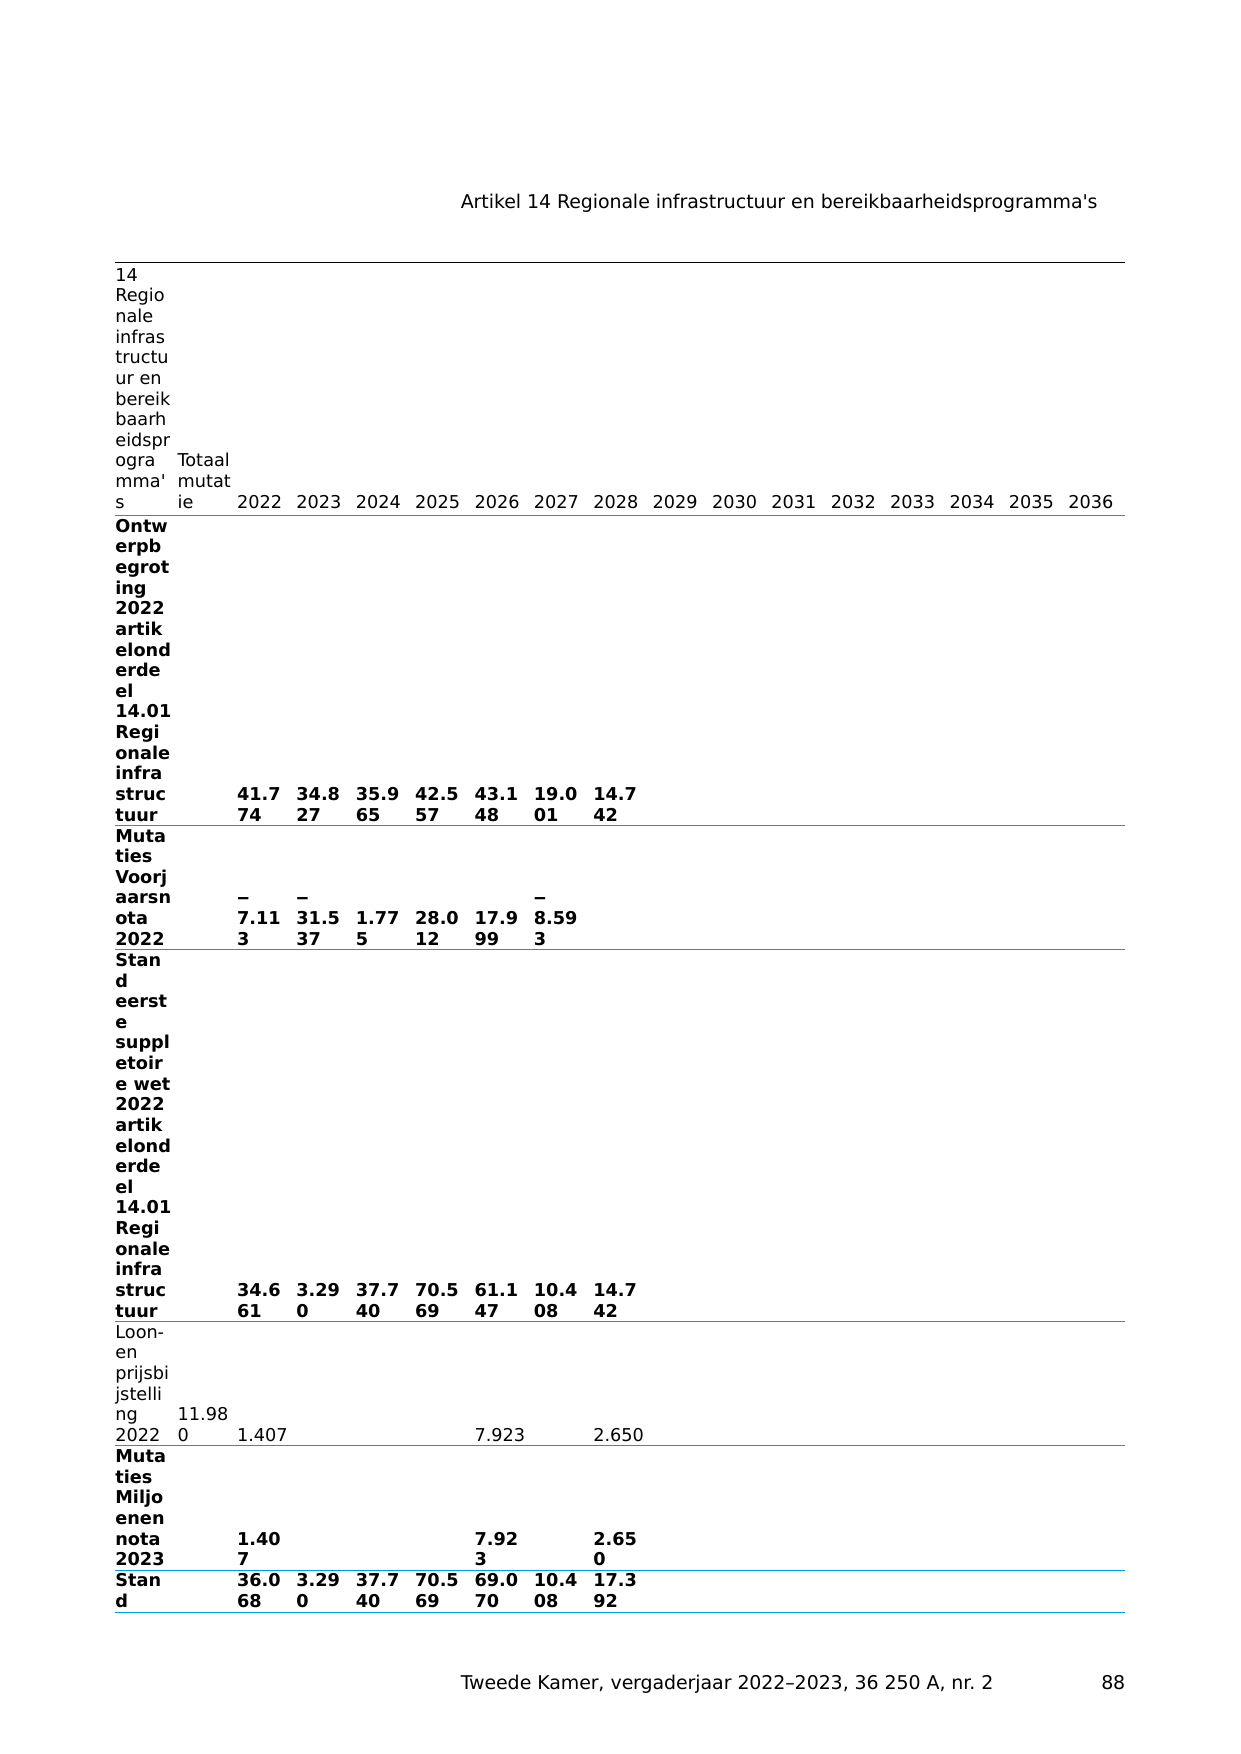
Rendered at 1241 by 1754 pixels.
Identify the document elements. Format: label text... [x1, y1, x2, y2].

table_cell 1.407 [234, 1322, 293, 1445]
table_cell [1065, 826, 1125, 949]
table_cell [650, 1446, 709, 1570]
table_cell 2033 [887, 263, 946, 515]
table_cell ‒ 7.113 [234, 826, 293, 949]
table_cell [175, 1446, 234, 1570]
table_cell 1.775 [353, 826, 412, 949]
table_cell 34.827 [293, 516, 353, 825]
table_cell [946, 1322, 1006, 1445]
table_cell [946, 1446, 1006, 1570]
table_cell 7.923 [471, 1446, 531, 1570]
table_cell 2028 [590, 263, 649, 515]
table_cell [709, 826, 768, 949]
table_header Tabel 14 Artikel 14 Regionale infrastructuur en bereikbaarheidsprogramma's (bedragen x €1.000) [115, 236, 1125, 261]
table_cell 2022 [234, 263, 293, 515]
table_cell [412, 1322, 471, 1445]
table_cell 2032 [828, 263, 887, 515]
table_cell 2027 [531, 263, 590, 515]
table_cell 2036 [1065, 263, 1125, 515]
table_cell [1065, 1571, 1125, 1611]
table_cell [1006, 1322, 1065, 1445]
table_cell [887, 826, 946, 949]
table_cell 2026 [471, 263, 531, 515]
table_cell 14 Regionale infrastructuur en bereikbaarheidsprogramma's [115, 263, 174, 515]
table_cell 70.569 [412, 1571, 471, 1611]
table_cell [175, 1571, 234, 1611]
table_cell 14.742 [590, 516, 649, 825]
table_cell Mutaties Miljoenennota 2023 [115, 1446, 174, 1570]
table_cell 37.740 [353, 1571, 412, 1611]
table_cell [590, 826, 649, 949]
table_cell [828, 1446, 887, 1570]
table_cell [828, 1322, 887, 1445]
table_cell 2035 [1006, 263, 1065, 515]
table_cell 2.650 [590, 1322, 649, 1445]
table_cell Stand eerste suppletoire wet 2022 artikelonderdeel 14.01 Regionale infrastructuur [115, 950, 174, 1321]
table_cell 43.148 [471, 516, 531, 825]
table_cell 10.408 [531, 950, 590, 1321]
table_cell [709, 516, 768, 825]
table_cell 3.290 [293, 1571, 353, 1611]
table_cell [1006, 826, 1065, 949]
table_cell [1006, 1446, 1065, 1570]
table_cell [768, 826, 828, 949]
table_cell 11.980 [175, 1322, 234, 1445]
table_cell [650, 1322, 709, 1445]
table_cell Stand [115, 1571, 174, 1611]
table_cell [412, 1446, 471, 1570]
table_cell [531, 1322, 590, 1445]
table_cell 37.740 [353, 950, 412, 1321]
table_cell [887, 1322, 946, 1445]
table_cell 2030 [709, 263, 768, 515]
table_cell [1065, 950, 1125, 1321]
table_cell [1065, 1322, 1125, 1445]
table_cell [768, 516, 828, 825]
table_cell 1.407 [234, 1446, 293, 1570]
table_cell 2024 [353, 263, 412, 515]
table_cell [1065, 516, 1125, 825]
table_cell 41.774 [234, 516, 293, 825]
table_cell 2.650 [590, 1446, 649, 1570]
table_cell [887, 1571, 946, 1611]
table_cell [768, 1446, 828, 1570]
title Artikel 14 Regionale infrastructuur en bereikbaarheidsprogramma's [461, 191, 1125, 213]
table_cell [946, 950, 1006, 1321]
table_cell [1006, 950, 1065, 1321]
table_cell 2034 [946, 263, 1006, 515]
table_cell 2025 [412, 263, 471, 515]
table_cell 7.923 [471, 1322, 531, 1445]
table_cell 2023 [293, 263, 353, 515]
table_cell ‒ 8.593 [531, 826, 590, 949]
table_cell [1065, 1446, 1125, 1570]
table_cell 61.147 [471, 950, 531, 1321]
table_cell [709, 950, 768, 1321]
table_cell [531, 1446, 590, 1570]
table_cell [1006, 516, 1065, 825]
table_cell [887, 950, 946, 1321]
table_cell 3.290 [293, 950, 353, 1321]
table_cell [887, 516, 946, 825]
table_cell 35.965 [353, 516, 412, 825]
table_cell [709, 1446, 768, 1570]
table_cell Totaal mutatie [175, 263, 234, 515]
table_cell Ontwerpbegroting 2022 artikelonderdeel 14.01 Regionale infrastructuur [115, 516, 174, 825]
table_cell Mutaties Voorjaarsnota 2022 [115, 826, 174, 949]
table_cell [768, 1571, 828, 1611]
table_cell 19.001 [531, 516, 590, 825]
table_cell [709, 1322, 768, 1445]
table_cell [946, 516, 1006, 825]
table_cell [768, 950, 828, 1321]
table_cell [650, 826, 709, 949]
table_cell [175, 516, 234, 825]
table_cell [650, 516, 709, 825]
table_cell 14.742 [590, 950, 649, 1321]
table_cell 17.999 [471, 826, 531, 949]
table_cell 34.661 [234, 950, 293, 1321]
table_cell [650, 1571, 709, 1611]
table_cell Loon- en prijsbijstelling 2022 [115, 1322, 174, 1445]
table_cell 36.068 [234, 1571, 293, 1611]
table_cell [828, 516, 887, 825]
table_cell 70.569 [412, 950, 471, 1321]
table_cell [768, 1322, 828, 1445]
table_cell 17.392 [590, 1571, 649, 1611]
table_cell [887, 1446, 946, 1570]
table_cell [353, 1446, 412, 1570]
table_cell [828, 826, 887, 949]
table_cell [175, 950, 234, 1321]
table_cell [709, 1571, 768, 1611]
table_cell 2029 [650, 263, 709, 515]
table_cell [828, 1571, 887, 1611]
table_cell 2031 [768, 263, 828, 515]
table_cell [293, 1322, 353, 1445]
table_cell [946, 1571, 1006, 1611]
table_cell [1006, 1571, 1065, 1611]
table_cell 28.012 [412, 826, 471, 949]
table_cell [353, 1322, 412, 1445]
table_cell [650, 950, 709, 1321]
table_cell [293, 1446, 353, 1570]
table_cell ‒ 31.537 [293, 826, 353, 949]
table_cell 10.408 [531, 1571, 590, 1611]
table_cell 42.557 [412, 516, 471, 825]
table_cell [946, 826, 1006, 949]
table_cell [175, 826, 234, 949]
table_cell [828, 950, 887, 1321]
table_cell 69.070 [471, 1571, 531, 1611]
